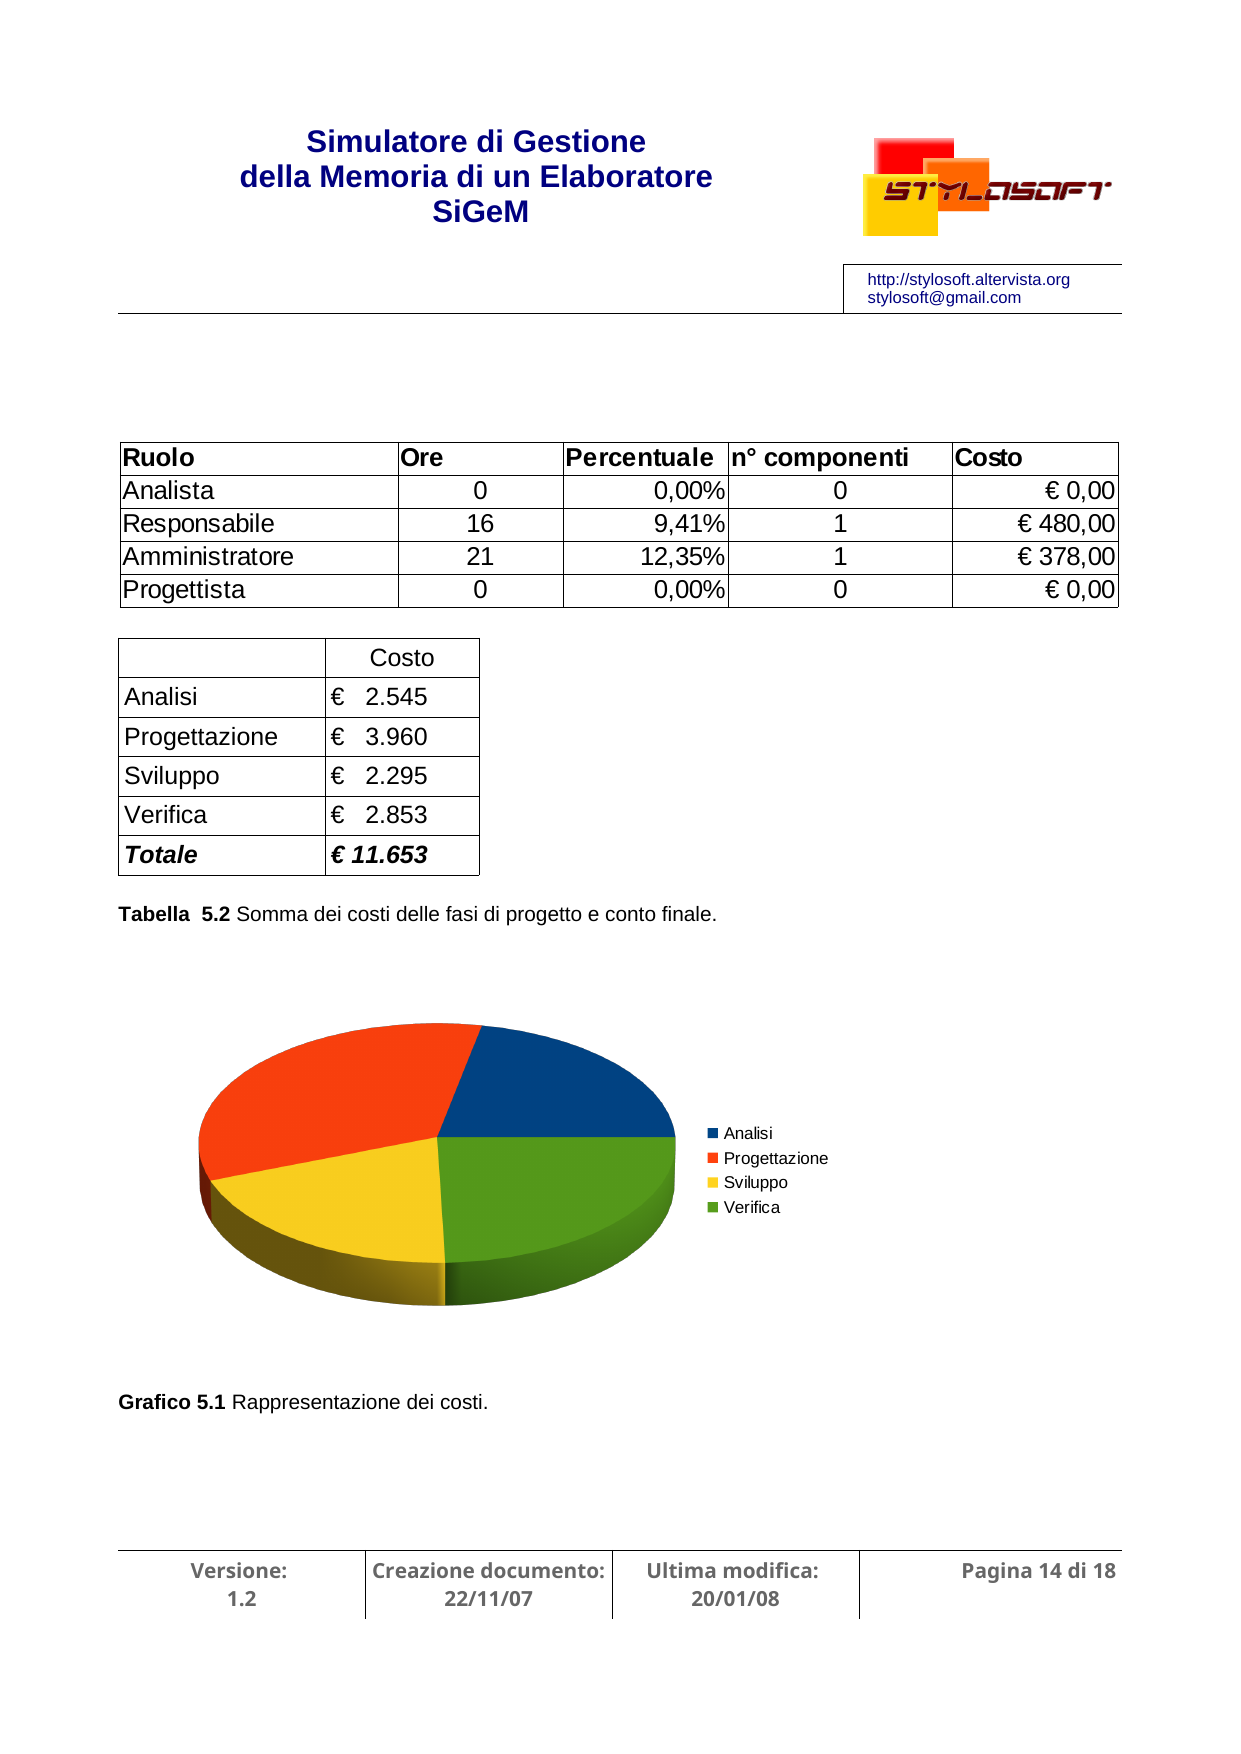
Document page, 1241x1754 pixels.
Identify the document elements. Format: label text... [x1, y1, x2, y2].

text Grafico 5.1 Rappresentazione dei costi. [118, 1390, 1122, 1413]
table_cell Sviluppo [119, 757, 325, 796]
table_header Costo [326, 639, 479, 677]
table_cell € 2.545 [326, 678, 479, 717]
picture [848, 123, 1117, 247]
table_cell € 3.960 [326, 718, 479, 756]
table_cell Verifica [119, 797, 325, 835]
table_cell € 2.853 [326, 797, 479, 835]
text Tabella 5.2 Somma dei costi delle fasi di progetto e conto finale. [118, 902, 1122, 926]
table_cell € 2.295 [326, 757, 479, 796]
table_header [119, 639, 325, 677]
table_cell Analisi [119, 678, 325, 717]
table_cell Totale [119, 836, 325, 874]
table_cell € 11.653 [326, 836, 479, 874]
table_cell Progettazione [119, 718, 325, 756]
